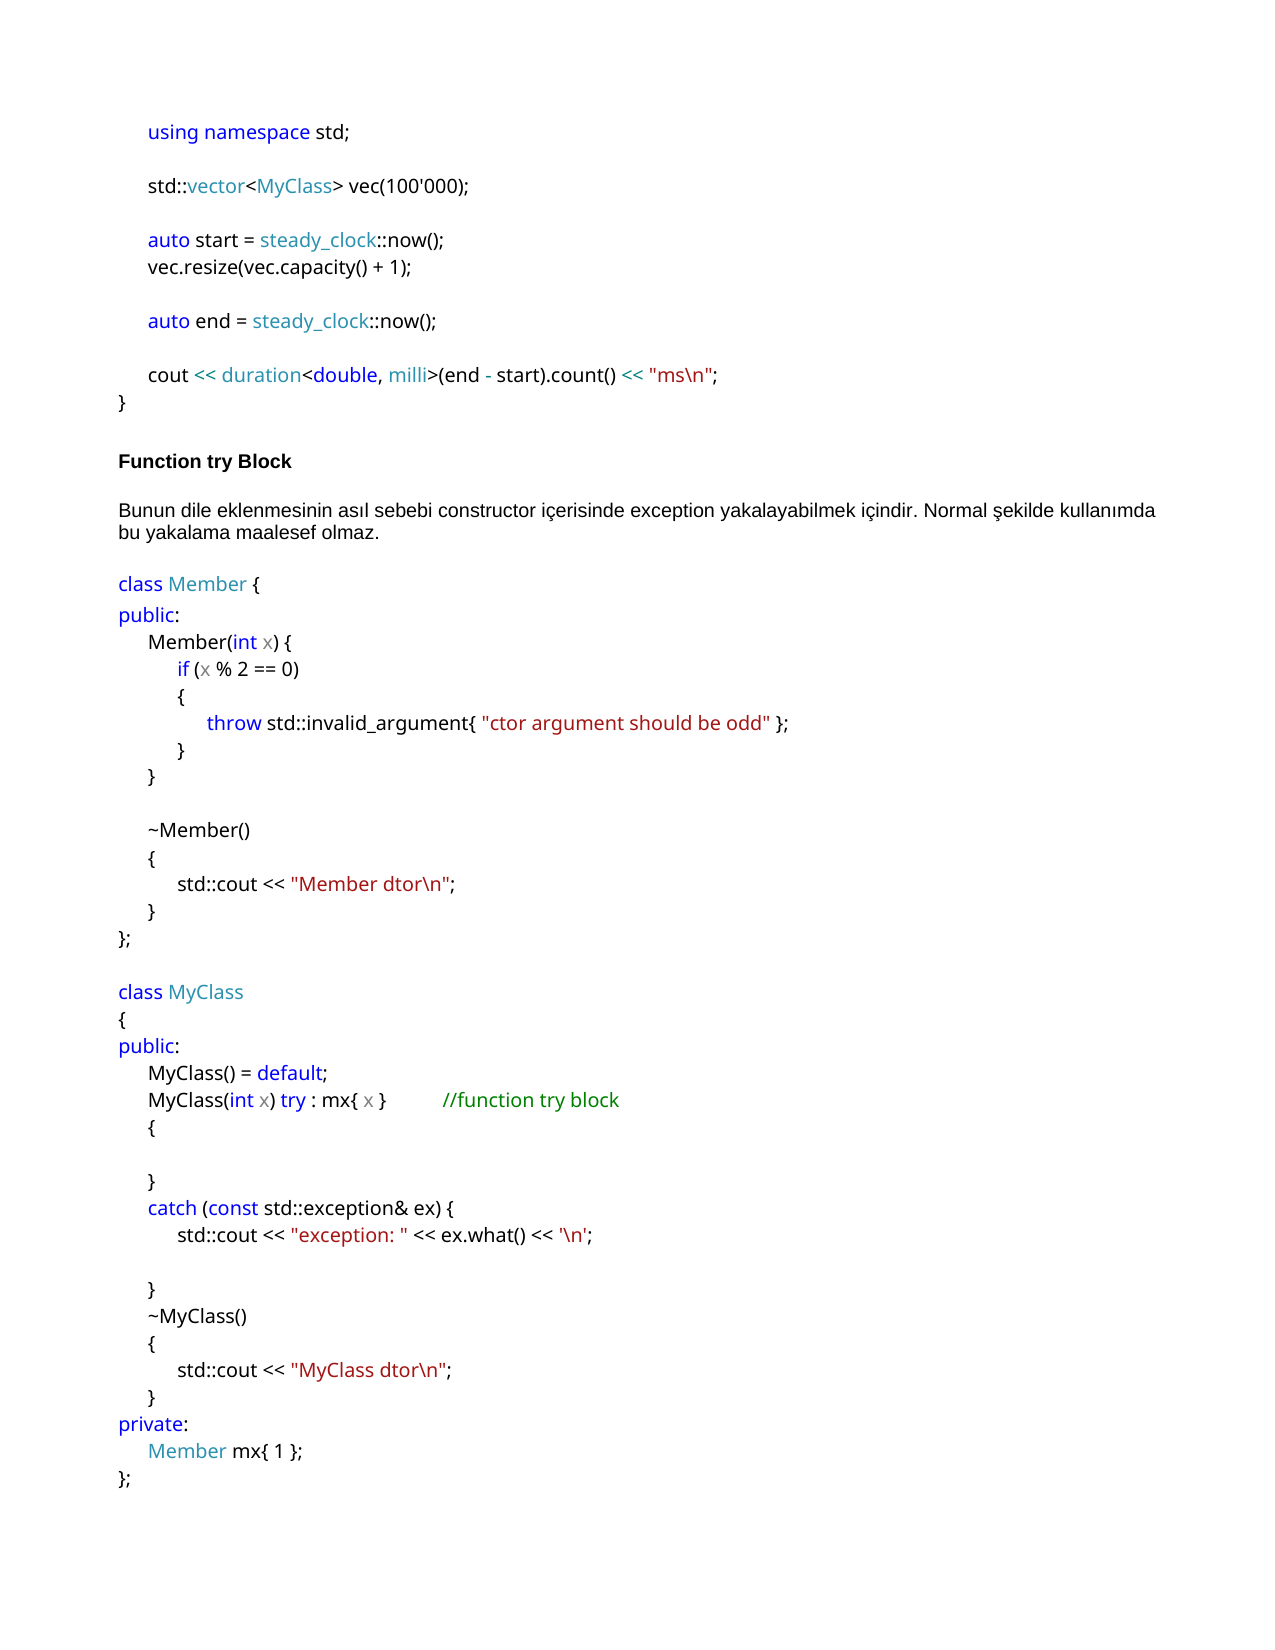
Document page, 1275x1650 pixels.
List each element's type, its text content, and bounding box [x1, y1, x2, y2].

text }; [118, 925, 1157, 952]
text catch (const std::exception& ex) { [118, 1194, 1157, 1221]
text std::cout << "MyClass dtor\n"; [118, 1356, 1157, 1383]
text } [118, 388, 1157, 415]
text private: [118, 1410, 1157, 1437]
text } [118, 763, 1157, 790]
text throw std::invalid_argument{ "ctor argument should be odd" }; [118, 709, 1157, 736]
text Bunun dile eklenmesinin asıl sebebi constructor içerisinde exception yakalayabilmek içindir. Normal şekilde kullanımda bu yakalama maalesef olmaz. [118, 498, 1157, 544]
text { [118, 1329, 1157, 1356]
text MyClass() = default; [118, 1059, 1157, 1087]
text class MyClass [118, 979, 1157, 1006]
text } [118, 898, 1157, 925]
text Function try Block [118, 450, 1157, 472]
text std::cout << "Member dtor\n"; [118, 871, 1157, 898]
text { [118, 682, 1157, 709]
text if (x % 2 == 0) [118, 655, 1157, 682]
text cout << duration<double, milli>(end - start).count() << "ms\n"; [118, 361, 1157, 388]
text auto start = steady_clock::now(); [118, 226, 1157, 253]
text ~Member() [118, 817, 1157, 844]
text }; [118, 1464, 1157, 1491]
text ~MyClass() [118, 1302, 1157, 1329]
text public: [118, 1033, 1157, 1059]
text std::cout << "exception: " << ex.what() << '\n'; [118, 1221, 1157, 1248]
text { [118, 1113, 1157, 1141]
text { [118, 844, 1157, 871]
text std::vector<MyClass> vec(100'000); [118, 172, 1157, 199]
text } [118, 736, 1157, 763]
text Member(int x) { [118, 628, 1157, 655]
text public: [118, 601, 1157, 628]
text using namespace std; [118, 118, 1157, 145]
text class Member { [118, 570, 1157, 597]
text MyClass(int x) try : mx{ x } //function try block [118, 1087, 1157, 1113]
text } [118, 1167, 1157, 1194]
text auto end = steady_clock::now(); [118, 307, 1157, 334]
text Member mx{ 1 }; [118, 1437, 1157, 1464]
text vec.resize(vec.capacity() + 1); [118, 253, 1157, 280]
text { [118, 1006, 1157, 1033]
text } [118, 1275, 1157, 1302]
text } [118, 1383, 1157, 1410]
